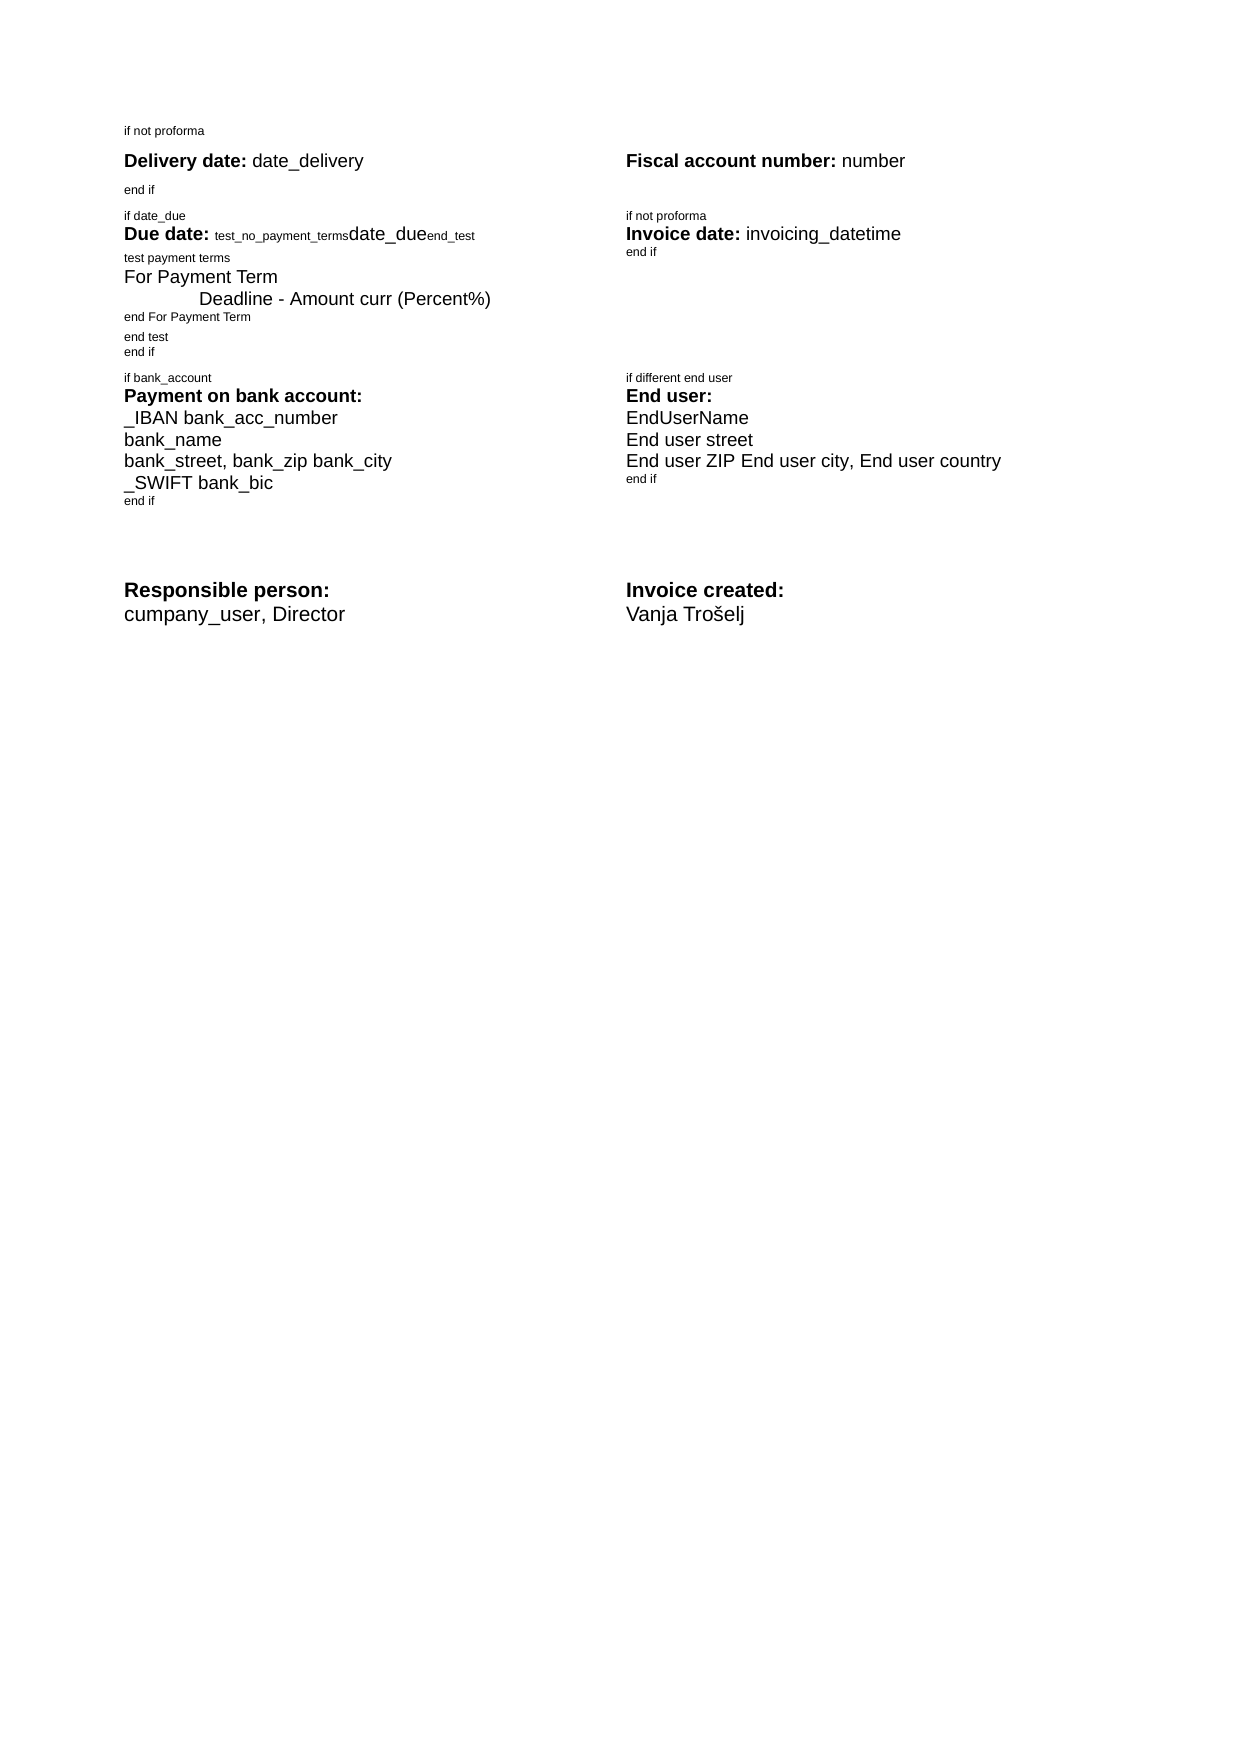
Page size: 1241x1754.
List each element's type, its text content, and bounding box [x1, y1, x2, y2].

table_cell Responsible person: cumpany_user, Director [118, 572, 620, 631]
table_cell Invoice created: Vanja Trošelj [620, 572, 1122, 631]
table_cell if bank_account Payment on bank account: _IBAN bank_acc_number bank_name bank_street, bank_zip bank_city _SWIFT bank_bic end if [118, 365, 620, 535]
table_cell [620, 177, 1122, 203]
table_cell [118, 535, 1122, 572]
table_header if not proforma [118, 118, 620, 144]
table_cell end if [118, 177, 620, 203]
table_cell if date_due Due date: test_no_payment_termsdate_dueend_test test payment terms For Payment Term Deadline - Amount curr (Percent%) end For Payment Term end test end if [118, 203, 620, 365]
table_header [620, 118, 1122, 144]
table_cell Delivery date: date_delivery [118, 144, 620, 177]
table_cell if different end user End user: EndUserName End user street End user ZIP End user city, End user country end if [620, 365, 1122, 535]
table_cell Fiscal account number: number [620, 144, 1122, 177]
table_cell if not proforma Invoice date: invoicing_datetime end if [620, 203, 1122, 365]
